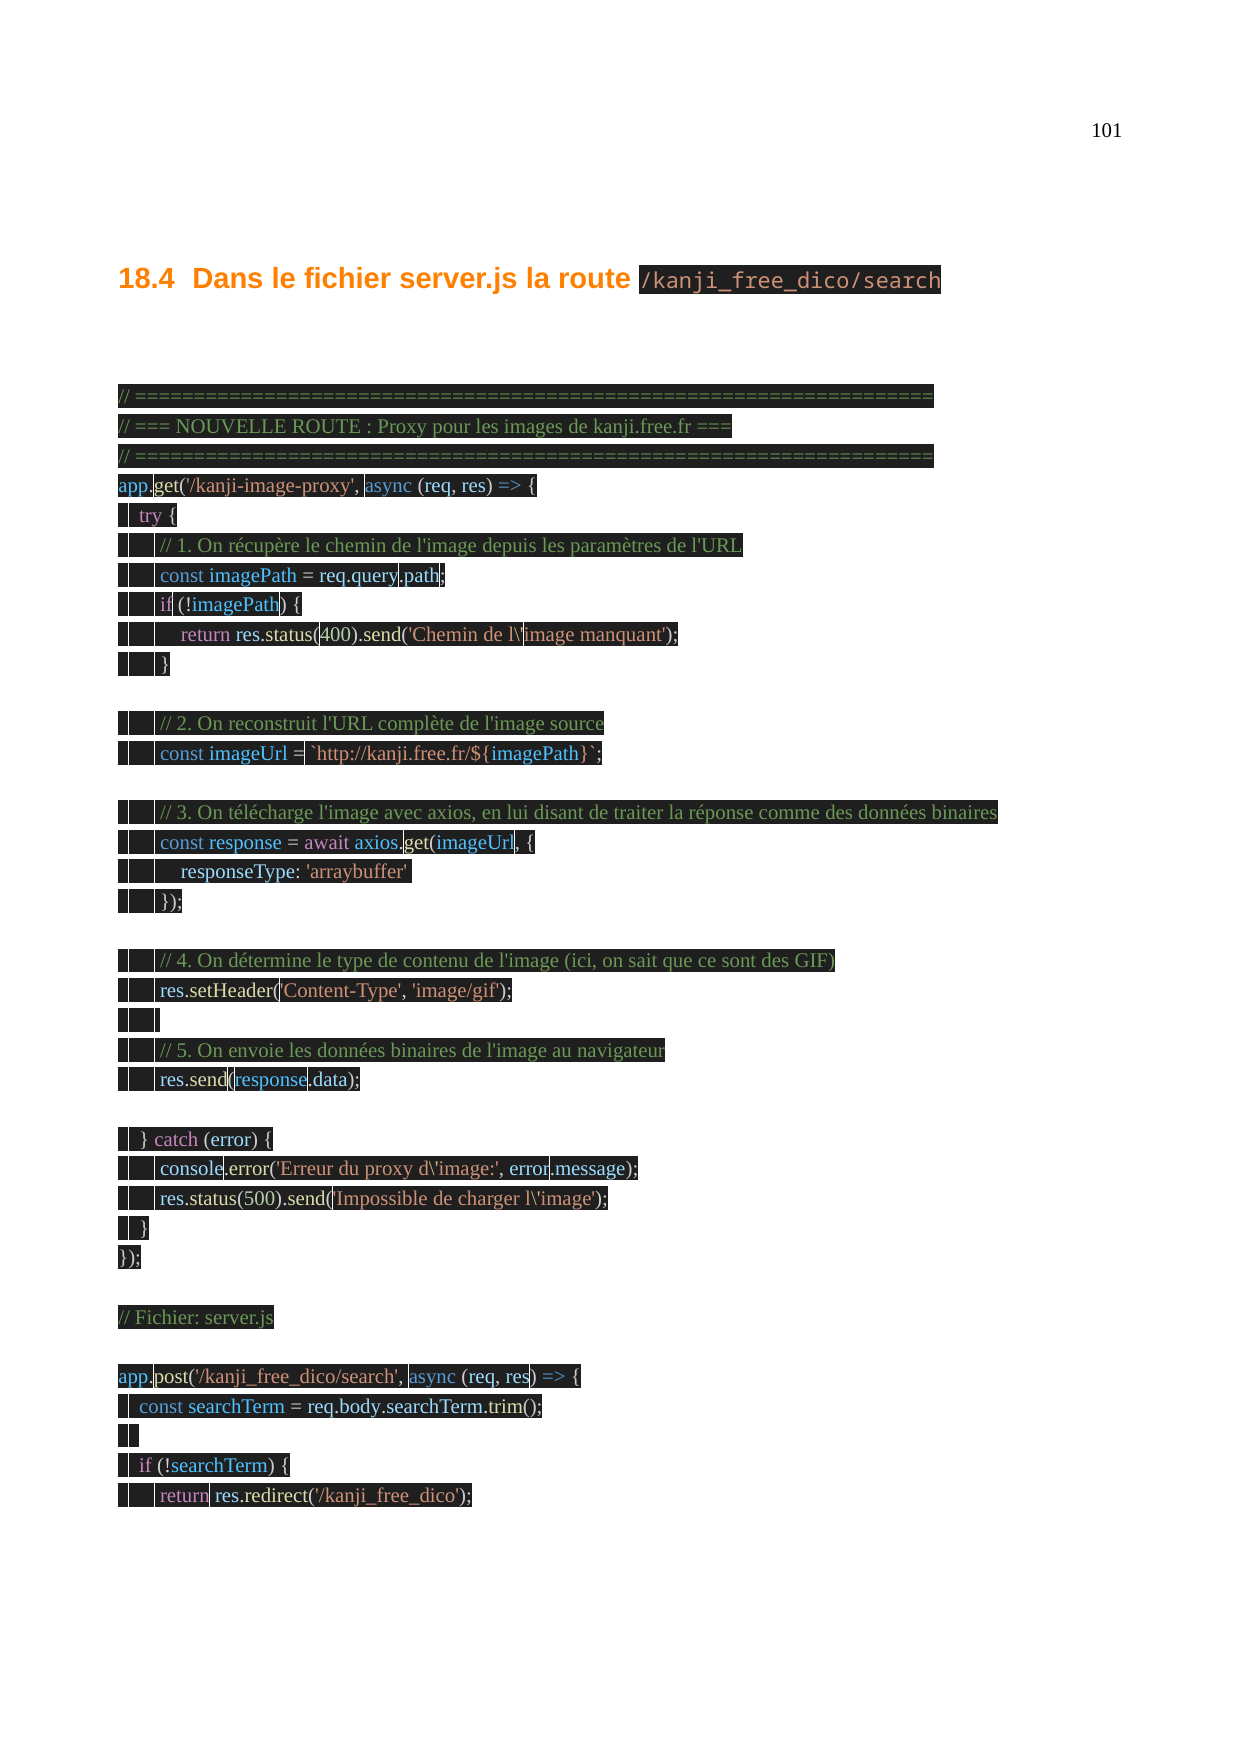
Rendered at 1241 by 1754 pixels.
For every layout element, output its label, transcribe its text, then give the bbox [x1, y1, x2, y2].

text }); [118, 1240, 1122, 1269]
text responseType: 'arraybuffer' [118, 854, 1122, 883]
text const imagePath = req.query.path; [118, 557, 1122, 587]
text return res.redirect('/kanji_free_dico'); [118, 1477, 1122, 1507]
text } catch (error) { [118, 1121, 1122, 1151]
text // 2. On reconstruit l'URL complète de l'image source [118, 705, 1122, 735]
text app.get('/kanji-image-proxy', async (req, res) => { [118, 468, 1122, 497]
text const response = await axios.get(imageUrl, { [118, 824, 1122, 854]
text // ==================================================================== [118, 384, 1122, 408]
text console.error('Erreur du proxy d\'image:', error.message); [118, 1151, 1122, 1180]
text // 4. On détermine le type de contenu de l'image (ici, on sait que ce sont des GIF) [118, 943, 1122, 972]
subtitle Dans le fichier server.js la route /kanji_free_dico/search [118, 261, 1122, 294]
text // 3. On télécharge l'image avec axios, en lui disant de traiter la réponse comme des données binaires [118, 794, 1122, 824]
text app.post('/kanji_free_dico/search', async (req, res) => { [118, 1358, 1122, 1388]
text res.setHeader('Content-Type', 'image/gif'); [118, 972, 1122, 1002]
text if (!searchTerm) { [118, 1447, 1122, 1477]
text }); [118, 883, 1122, 913]
text // 1. On récupère le chemin de l'image depuis les paramètres de l'URL [118, 527, 1122, 557]
text // === NOUVELLE ROUTE : Proxy pour les images de kanji.free.fr === [118, 408, 1122, 438]
text res.send(response.data); [118, 1062, 1122, 1091]
text try { [118, 497, 1122, 527]
text const imageUrl = `http://kanji.free.fr/${imagePath}`; [118, 735, 1122, 765]
text // ==================================================================== [118, 438, 1122, 468]
text } [118, 646, 1122, 676]
text res.status(500).send('Impossible de charger l\'image'); [118, 1180, 1122, 1210]
text // Fichier: server.js [118, 1299, 1122, 1329]
text if (!imagePath) { [118, 587, 1122, 616]
text const searchTerm = req.body.searchTerm.trim(); [118, 1388, 1122, 1418]
text // 5. On envoie les données binaires de l'image au navigateur [118, 1032, 1122, 1062]
text return res.status(400).send('Chemin de l\'image manquant'); [118, 616, 1122, 646]
text } [118, 1210, 1122, 1240]
